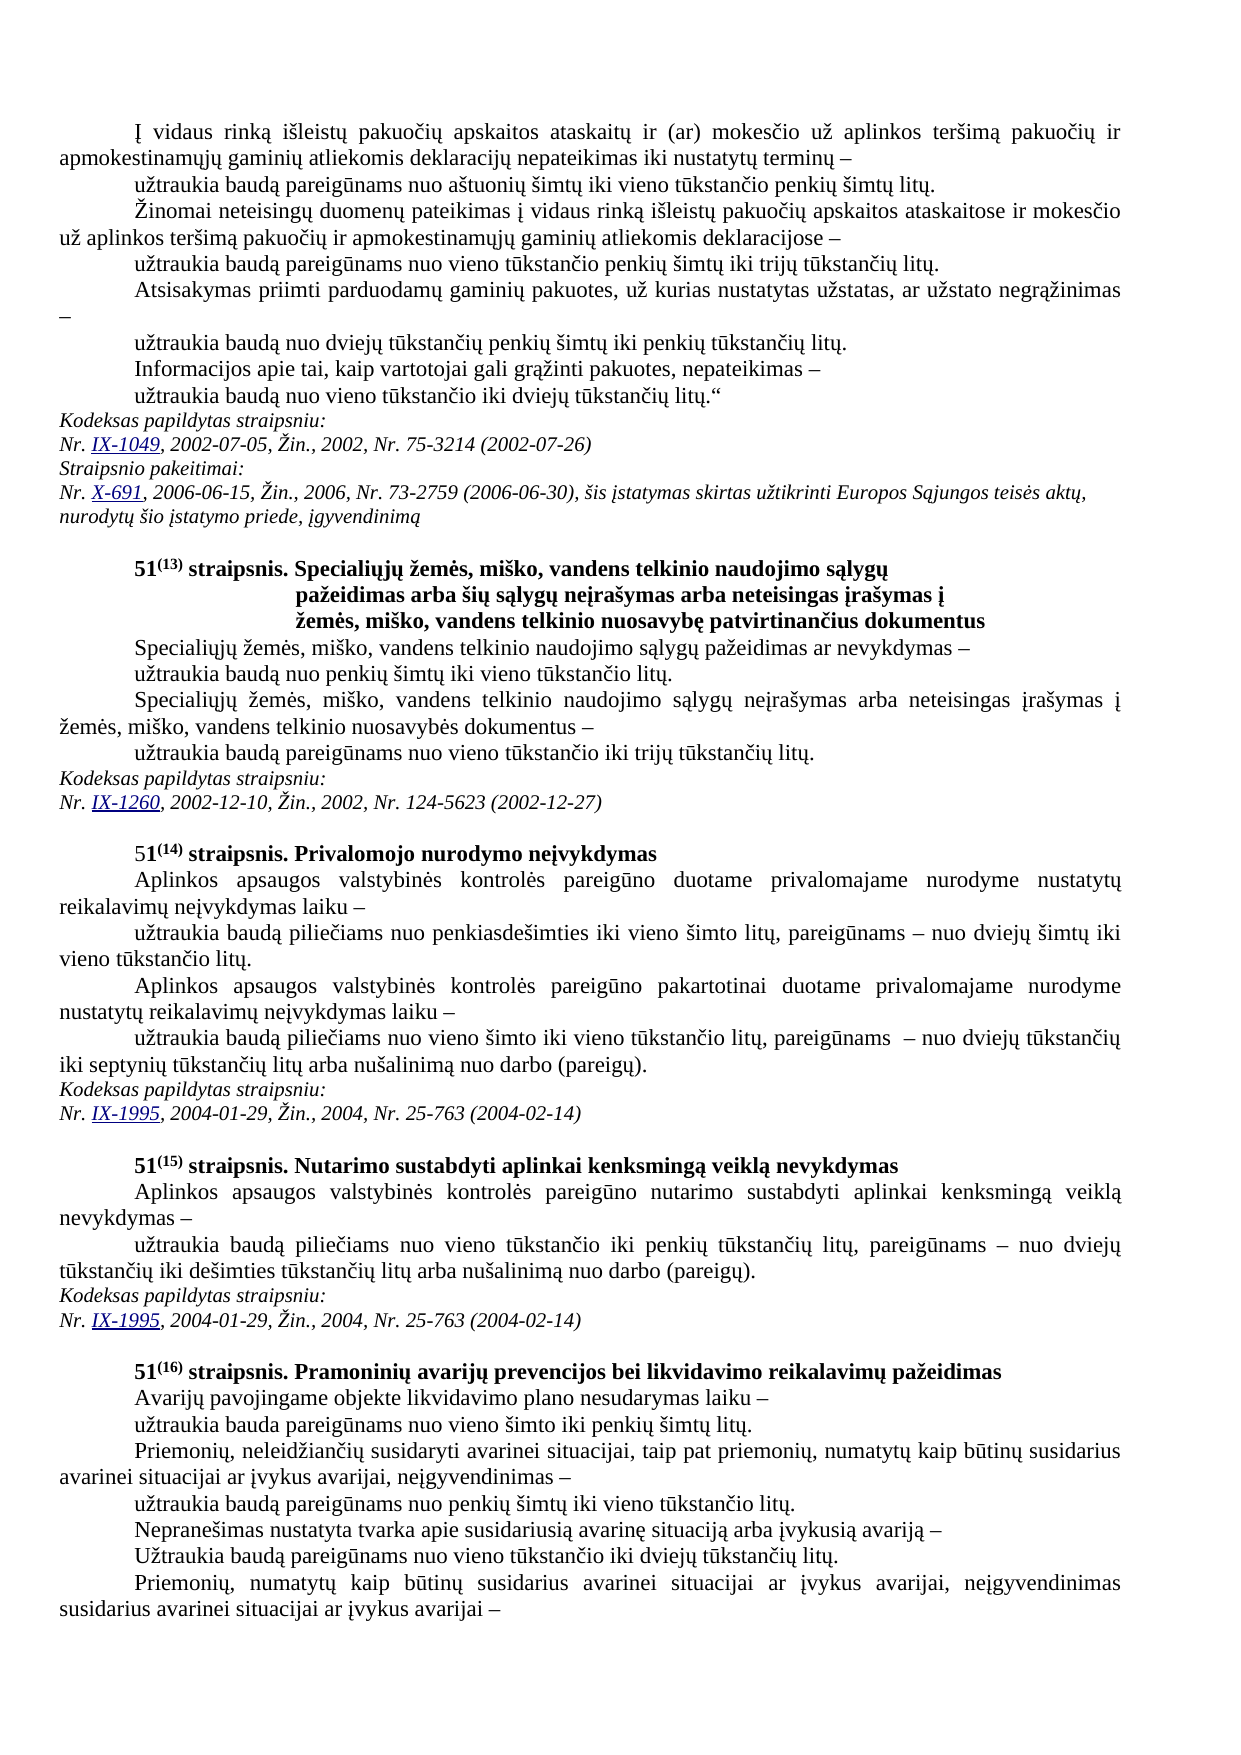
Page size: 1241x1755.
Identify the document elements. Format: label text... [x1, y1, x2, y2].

text 51(13) straipsnis. Specialiųjų žemės, miško, vandens telkinio naudojimo sąlygų [59, 555, 1122, 581]
text Priemonių, numatytų kaip būtinų susidarius avarinei situacijai ar įvykus avarijai, neįgyvendinimas susidarius avarinei situacijai ar įvykus avarijai – [59, 1569, 1122, 1621]
text Straipsnio pakeitimai: [59, 456, 1122, 480]
text Nr. IX-1995, 2004-01-29, Žin., 2004, Nr. 25-763 (2004-02-14) [59, 1307, 1122, 1332]
text užtraukia baudą pareigūnams nuo vieno tūkstančio iki trijų tūkstančių litų. [59, 739, 1122, 766]
text Žinomai neteisingų duomenų pateikimas į vidaus rinką išleistų pakuočių apskaitos ataskaitose ir mokesčio už aplinkos teršimą pakuočių ir apmokestinamųjų gaminių atliekomis deklaracijose – [59, 197, 1122, 250]
text Nr. X-691, 2006-06-15, Žin., 2006, Nr. 73-2759 (2006-06-30), šis įstatymas skirtas užtikrinti Europos Sąjungos teisės aktų, nurodytų šio įstatymo priede, įgyvendinimą [59, 480, 1122, 528]
text užtraukia baudą pareigūnams nuo vieno tūkstančio penkių šimtų iki trijų tūkstančių litų. [59, 250, 1122, 276]
text Nepranešimas nustatyta tvarka apie susidariusią avarinę situaciją arba įvykusią avariją – [59, 1516, 1122, 1542]
text Aplinkos apsaugos valstybinės kontrolės pareigūno nutarimo sustabdyti aplinkai kenksmingą veiklą nevykdymas – [59, 1178, 1122, 1231]
text Į vidaus rinką išleistų pakuočių apskaitos ataskaitų ir (ar) mokesčio už aplinkos teršimą pakuočių ir apmokestinamųjų gaminių atliekomis deklaracijų nepateikimas iki nustatytų terminų – [59, 118, 1122, 171]
text Aplinkos apsaugos valstybinės kontrolės pareigūno pakartotinai duotame privalomajame nurodyme nustatytų reikalavimų neįvykdymas laiku – [59, 972, 1122, 1024]
text Specialiųjų žemės, miško, vandens telkinio naudojimo sąlygų neįrašymas arba neteisingas įrašymas į žemės, miško, vandens telkinio nuosavybės dokumentus – [59, 686, 1122, 739]
text Kodeksas papildytas straipsniu: [59, 1283, 1122, 1307]
text Specialiųjų žemės, miško, vandens telkinio naudojimo sąlygų pažeidimas ar nevykdymas – [59, 634, 1122, 660]
text Nr. IX-1260, 2002-12-10, Žin., 2002, Nr. 124-5623 (2002-12-27) [59, 789, 1122, 814]
text užtraukia baudą pareigūnams nuo penkių šimtų iki vieno tūkstančio litų. [59, 1490, 1122, 1516]
text Kodeksas papildytas straipsniu: [59, 408, 1122, 432]
text Aplinkos apsaugos valstybinės kontrolės pareigūno duotame privalomajame nurodyme nustatytų reikalavimų neįvykdymas laiku – [59, 866, 1122, 919]
text užtraukia baudą piliečiams nuo vieno tūkstančio iki penkių tūkstančių litų, pareigūnams – nuo dviejų tūkstančių iki dešimties tūkstančių litų arba nušalinimą nuo darbo (pareigų). [59, 1231, 1122, 1283]
text užtraukia baudą nuo penkių šimtų iki vieno tūkstančio litų. [59, 660, 1122, 686]
text užtraukia bauda pareigūnams nuo vieno šimto iki penkių šimtų litų. [59, 1411, 1122, 1437]
text Priemonių, neleidžiančių susidaryti avarinei situacijai, taip pat priemonių, numatytų kaip būtinų susidarius avarinei situacijai ar įvykus avarijai, neįgyvendinimas – [59, 1437, 1122, 1490]
text užtraukia baudą piliečiams nuo penkiasdešimties iki vieno šimto litų, pareigūnams – nuo dviejų šimtų iki vieno tūkstančio litų. [59, 919, 1122, 972]
text Kodeksas papildytas straipsniu: [59, 1077, 1122, 1101]
text 51(15) straipsnis. Nutarimo sustabdyti aplinkai kenksmingą veiklą nevykdymas [134, 1152, 1122, 1178]
text pažeidimas arba šių sąlygų neįrašymas arba neteisingas įrašymas į [59, 581, 1122, 607]
text Nr. IX-1049, 2002-07-05, Žin., 2002, Nr. 75-3214 (2002-07-26) [59, 432, 1122, 456]
text užtraukia baudą nuo dviejų tūkstančių penkių šimtų iki penkių tūkstančių litų. [59, 329, 1122, 355]
text Informacijos apie tai, kaip vartotojai gali grąžinti pakuotes, nepateikimas – [59, 355, 1122, 382]
text užtraukia baudą nuo vieno tūkstančio iki dviejų tūkstančių litų.“ [59, 382, 1122, 408]
text užtraukia baudą pareigūnams nuo aštuonių šimtų iki vieno tūkstančio penkių šimtų litų. [59, 171, 1122, 197]
text užtraukia baudą piliečiams nuo vieno šimto iki vieno tūkstančio litų, pareigūnams – nuo dviejų tūkstančių iki septynių tūkstančių litų arba nušalinimą nuo darbo (pareigų). [59, 1024, 1122, 1077]
text žemės, miško, vandens telkinio nuosavybę patvirtinančius dokumentus [59, 607, 1122, 634]
text Kodeksas papildytas straipsniu: [59, 766, 1122, 789]
text 51(14) straipsnis. Privalomojo nurodymo neįvykdymas [59, 840, 1122, 866]
text Atsisakymas priimti parduodamų gaminių pakuotes, už kurias nustatytas užstatas, ar užstato negrąžinimas – [59, 276, 1122, 329]
text Nr. IX-1995, 2004-01-29, Žin., 2004, Nr. 25-763 (2004-02-14) [59, 1101, 1122, 1125]
text 51(16) straipsnis. Pramoninių avarijų prevencijos bei likvidavimo reikalavimų pažeidimas [134, 1358, 1122, 1384]
text Avarijų pavojingame objekte likvidavimo plano nesudarymas laiku – [59, 1384, 1122, 1411]
text Užtraukia baudą pareigūnams nuo vieno tūkstančio iki dviejų tūkstančių litų. [59, 1542, 1122, 1569]
